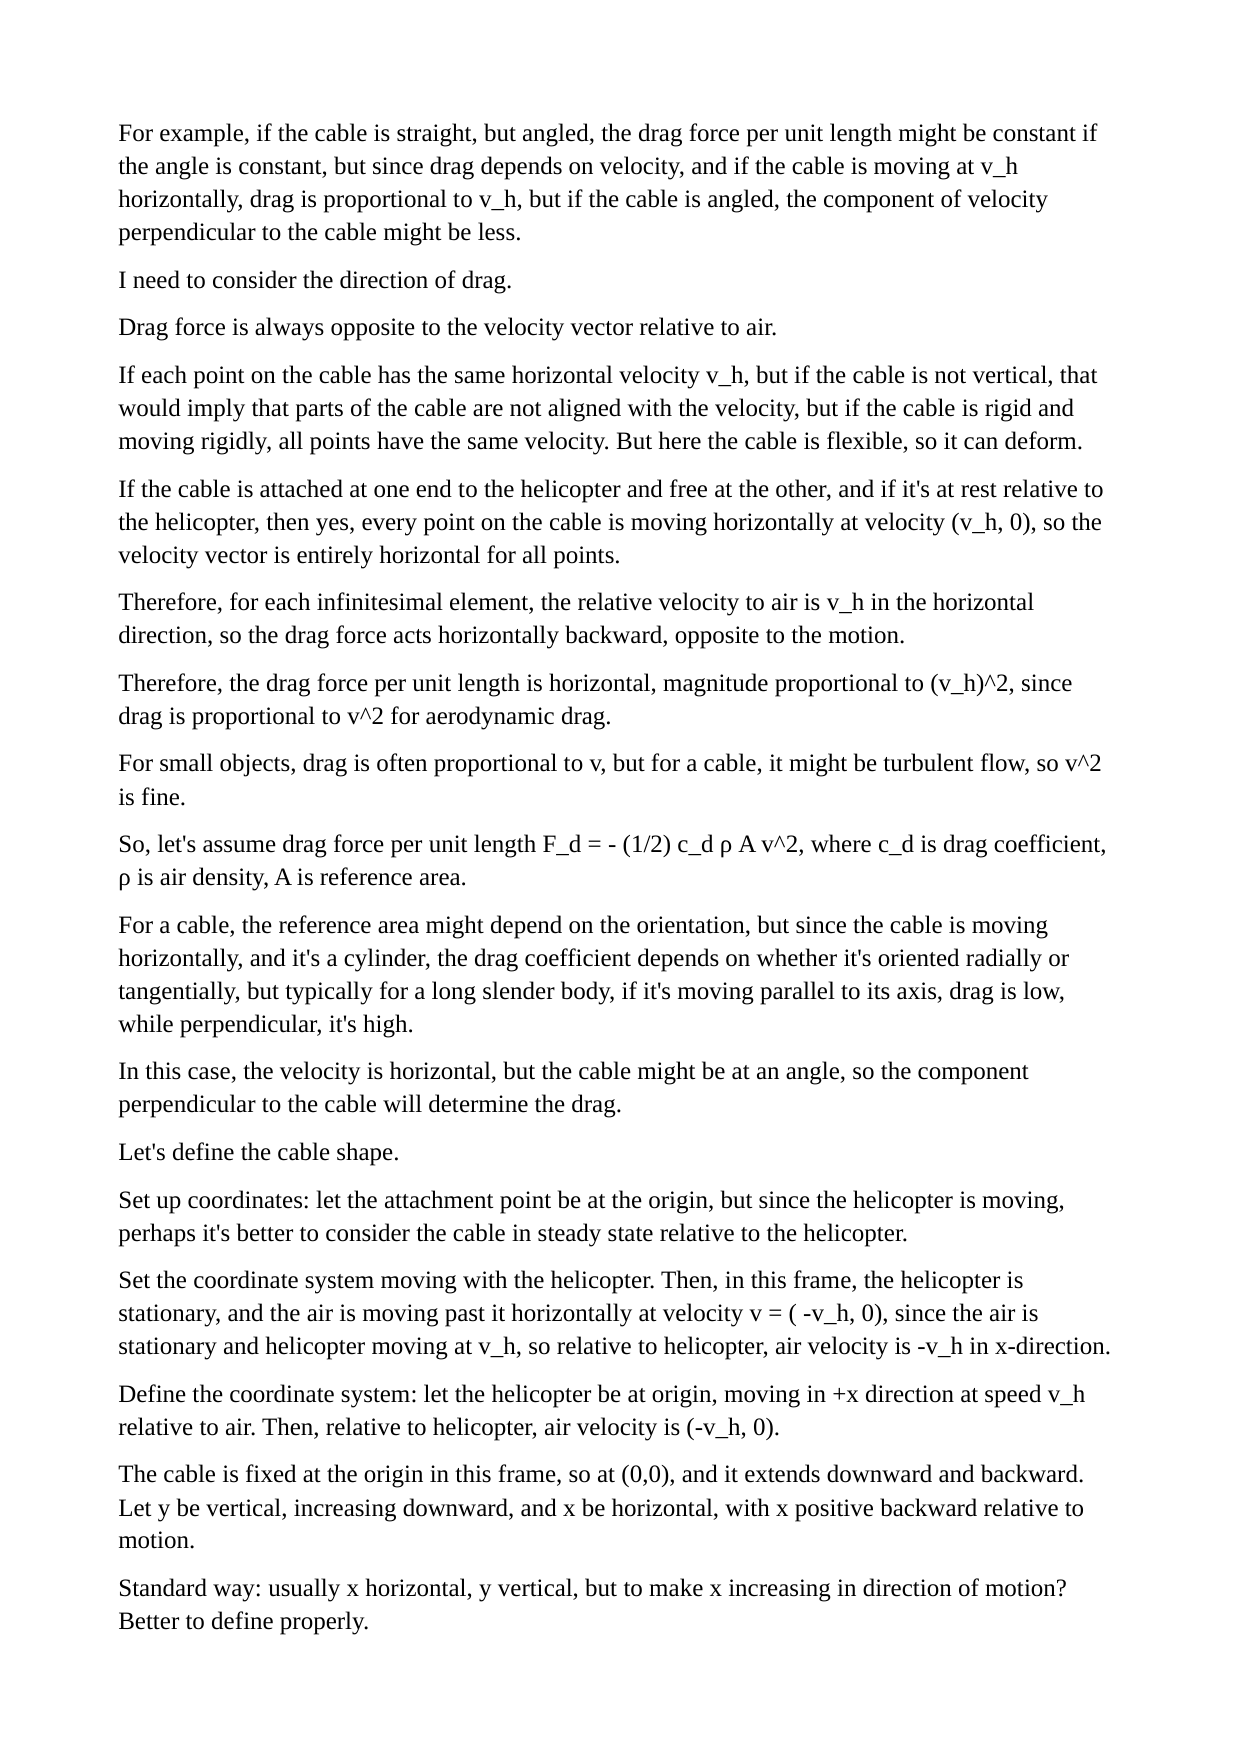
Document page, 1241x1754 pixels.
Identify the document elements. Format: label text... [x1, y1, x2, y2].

text Therefore, for each infinitesimal element, the relative velocity to air is v_h in the horizontal direction, so the drag force acts horizontally backward, opposite to the motion. [118, 587, 1122, 649]
text If the cable is attached at one end to the helicopter and free at the other, and if it's at rest relative to the helicopter, then yes, every point on the cable is moving horizontally at velocity (v_h, 0), so the velocity vector is entirely horizontal for all points. [118, 474, 1122, 568]
text If each point on the cable has the same horizontal velocity v_h, but if the cable is not vertical, that would imply that parts of the cable are not aligned with the velocity, but if the cable is rigid and moving rigidly, all points have the same velocity. But here the cable is flexible, so it can deform. [118, 360, 1122, 455]
text For example, if the cable is straight, but angled, the drag force per unit length might be constant if the angle is constant, but since drag depends on velocity, and if the cable is moving at v_h horizontally, drag is proportional to v_h, but if the cable is angled, the component of velocity perpendicular to the cable might be less. [118, 118, 1122, 246]
text For small objects, drag is often proportional to v, but for a cable, it might be turbulent flow, so v^2 is fine. [118, 748, 1122, 810]
text Define the coordinate system: let the helicopter be at origin, moving in +x direction at speed v_h relative to air. Then, relative to helicopter, air velocity is (-v_h, 0). [118, 1379, 1122, 1441]
text Set up coordinates: let the attachment point be at the origin, but since the helicopter is moving, perhaps it's better to consider the cable in steady state relative to the helicopter. [118, 1185, 1122, 1246]
text I need to consider the direction of drag. [118, 265, 1122, 293]
text Set the coordinate system moving with the helicopter. Then, in this frame, the helicopter is stationary, and the air is moving past it horizontally at velocity v = ( -v_h, 0), since the air is stationary and helicopter moving at v_h, so relative to helicopter, air velocity is -v_h in x-direction. [118, 1265, 1122, 1360]
text The cable is fixed at the origin in this frame, so at (0,0), and it extends downward and backward. Let y be vertical, increasing downward, and x be horizontal, with x positive backward relative to motion. [118, 1459, 1122, 1554]
text Therefore, the drag force per unit length is horizontal, magnitude proportional to (v_h)^2, since drag is proportional to v^2 for aerodynamic drag. [118, 668, 1122, 730]
text For a cable, the reference area might depend on the orientation, but since the cable is moving horizontally, and it's a cylinder, the drag coefficient depends on whether it's oriented radially or tangentially, but typically for a long slender body, if it's moving parallel to its axis, drag is low, while perpendicular, it's high. [118, 910, 1122, 1038]
text Standard way: usually x horizontal, y vertical, but to make x increasing in direction of motion? Better to define properly. [118, 1573, 1122, 1635]
text Drag force is always opposite to the velocity vector relative to air. [118, 312, 1122, 341]
text So, let's assume drag force per unit length F_d = - (1/2) c_d ρ A v^2, where c_d is drag coefficient, ρ is air density, A is reference area. [118, 829, 1122, 891]
text Let's define the cable shape. [118, 1137, 1122, 1166]
text In this case, the velocity is horizontal, but the cable might be at an angle, so the component perpendicular to the cable will determine the drag. [118, 1056, 1122, 1118]
